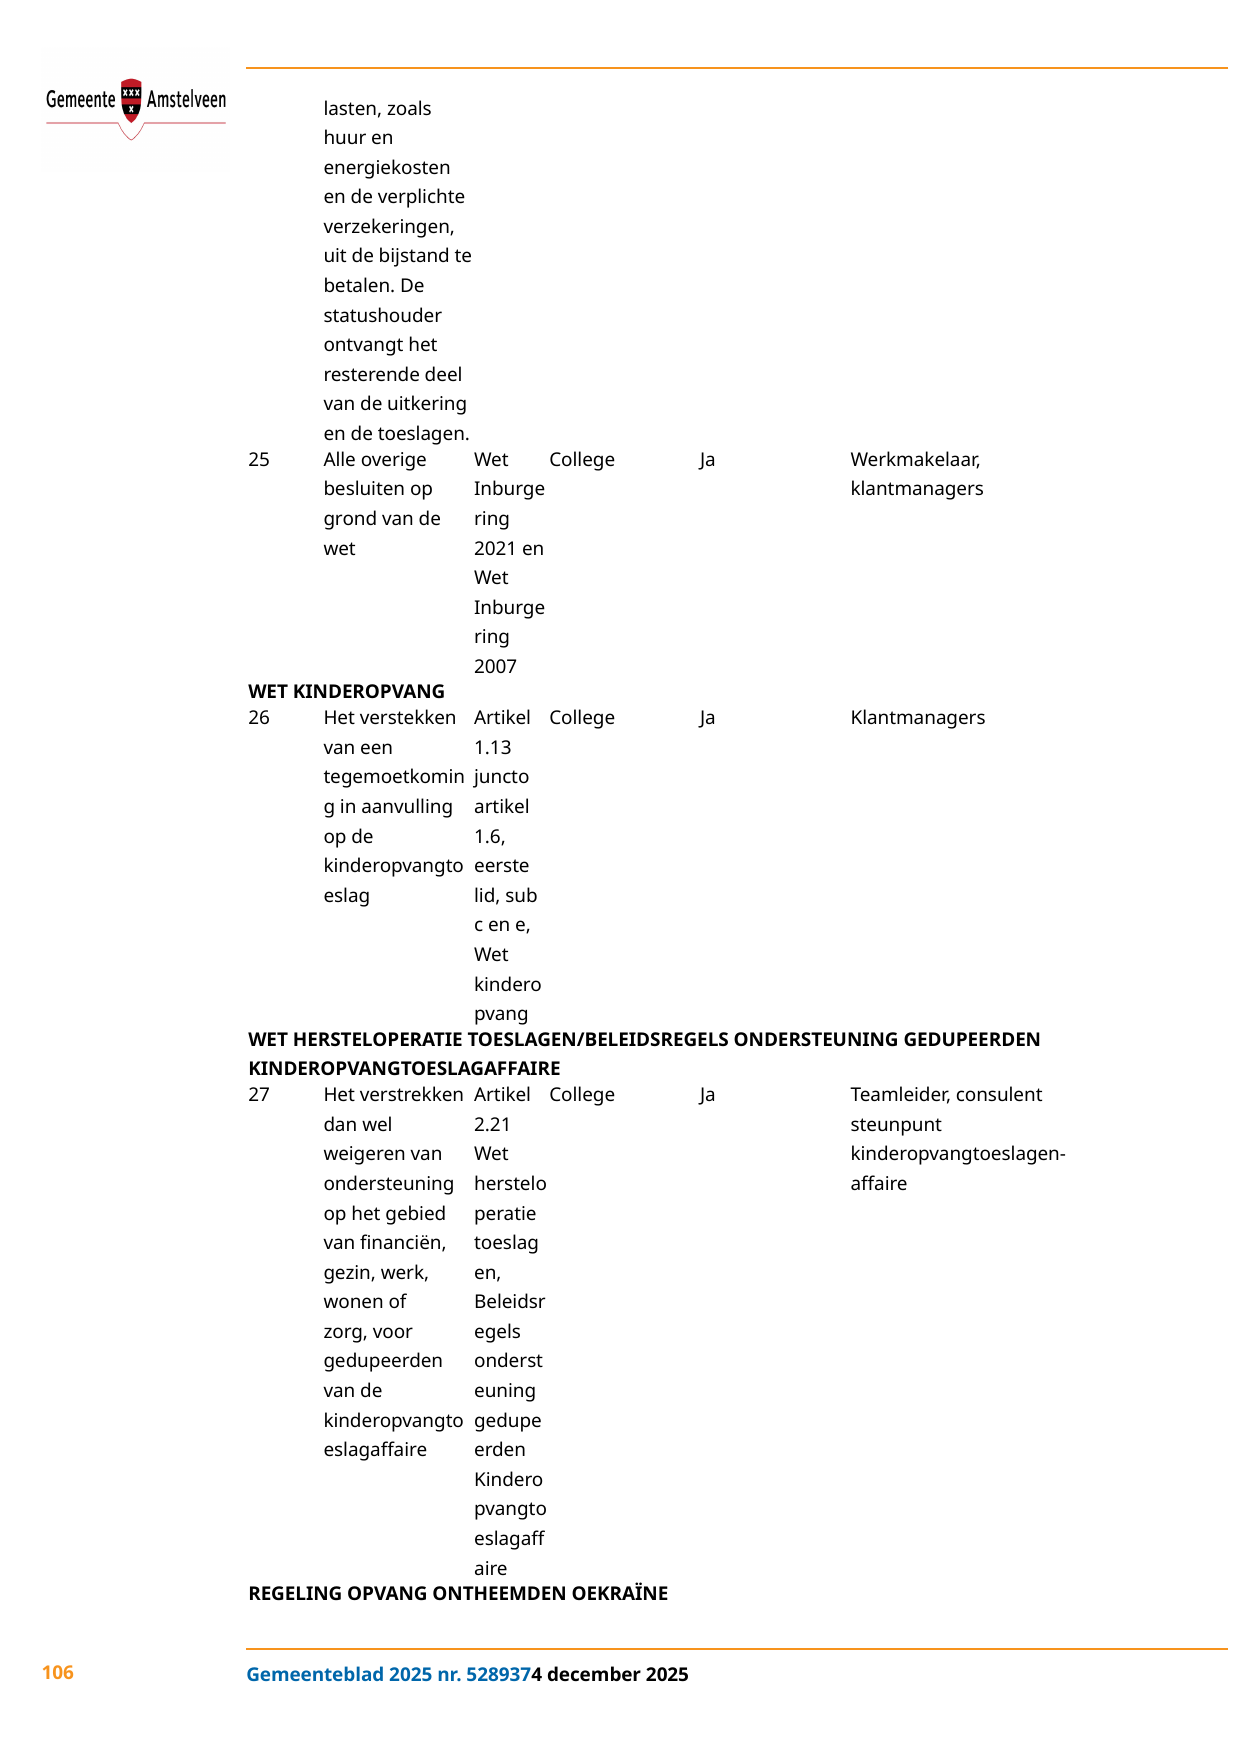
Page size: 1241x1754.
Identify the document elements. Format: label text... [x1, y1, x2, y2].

table_cell [1076, 95, 1152, 446]
table_cell College [549, 446, 700, 679]
table_cell Klantmanagers [850, 705, 1076, 1026]
table_cell 26 [248, 705, 323, 1026]
table_cell [850, 95, 1076, 446]
table_cell Ja [700, 1081, 850, 1580]
table_cell Artikel 2.21 Wet hersteloperatie toeslagen, Beleidsregels ondersteuning gedupeerden Kinderopvangtoeslagaffaire [474, 1081, 549, 1580]
table_cell Artikel 1.13 juncto artikel 1.6, eerste lid, sub c en e, Wet kinderopvang [474, 705, 549, 1026]
table_cell Ja [700, 446, 850, 679]
table_cell College [549, 1081, 700, 1580]
table_cell Het verstekken van een tegemoetkoming in aanvulling op de kinderopvangtoeslag [323, 705, 474, 1026]
table_cell WET KINDEROPVANG [248, 679, 1152, 704]
table_cell College [549, 705, 700, 1026]
table_cell Werkmakelaar, klantmanagers [850, 446, 1076, 679]
table_cell lasten, zoals huur en energiekosten en de verplichte verzekeringen, uit de bijstand te betalen. De statushouder ontvangt het resterende deel van de uitkering en de toeslagen. [323, 95, 474, 446]
table_cell [549, 95, 700, 446]
table_cell [700, 95, 850, 446]
picture [41, 47, 231, 172]
table_cell WET HERSTELOPERATIE TOESLAGEN/BELEIDSREGELS ONDERSTEUNING GEDUPEERDEN KINDEROPVANGTOESLAGAFFAIRE [248, 1026, 1152, 1081]
table_cell 27 [248, 1081, 323, 1580]
table_cell [248, 95, 323, 446]
table_cell Wet Inburgering 2021 en Wet Inburgering 2007 [474, 446, 549, 679]
table_cell REGELING OPVANG ONTHEEMDEN OEKRAÏNE [248, 1580, 1152, 1606]
table_cell 25 [248, 446, 323, 679]
table_cell [1076, 1081, 1152, 1580]
table_cell [1076, 446, 1152, 679]
table_cell [474, 95, 549, 446]
table_cell Alle overige besluiten op grond van de wet [323, 446, 474, 679]
table_cell [1076, 705, 1152, 1026]
table_cell Teamleider, consulent steunpunt kinderopvangtoeslagen-affaire [850, 1081, 1076, 1580]
table_cell Het verstrekken dan wel weigeren van ondersteuning op het gebied van financiën, gezin, werk, wonen of zorg, voor gedupeerden van de kinderopvangtoeslagaffaire [323, 1081, 474, 1580]
table_cell Ja [700, 705, 850, 1026]
